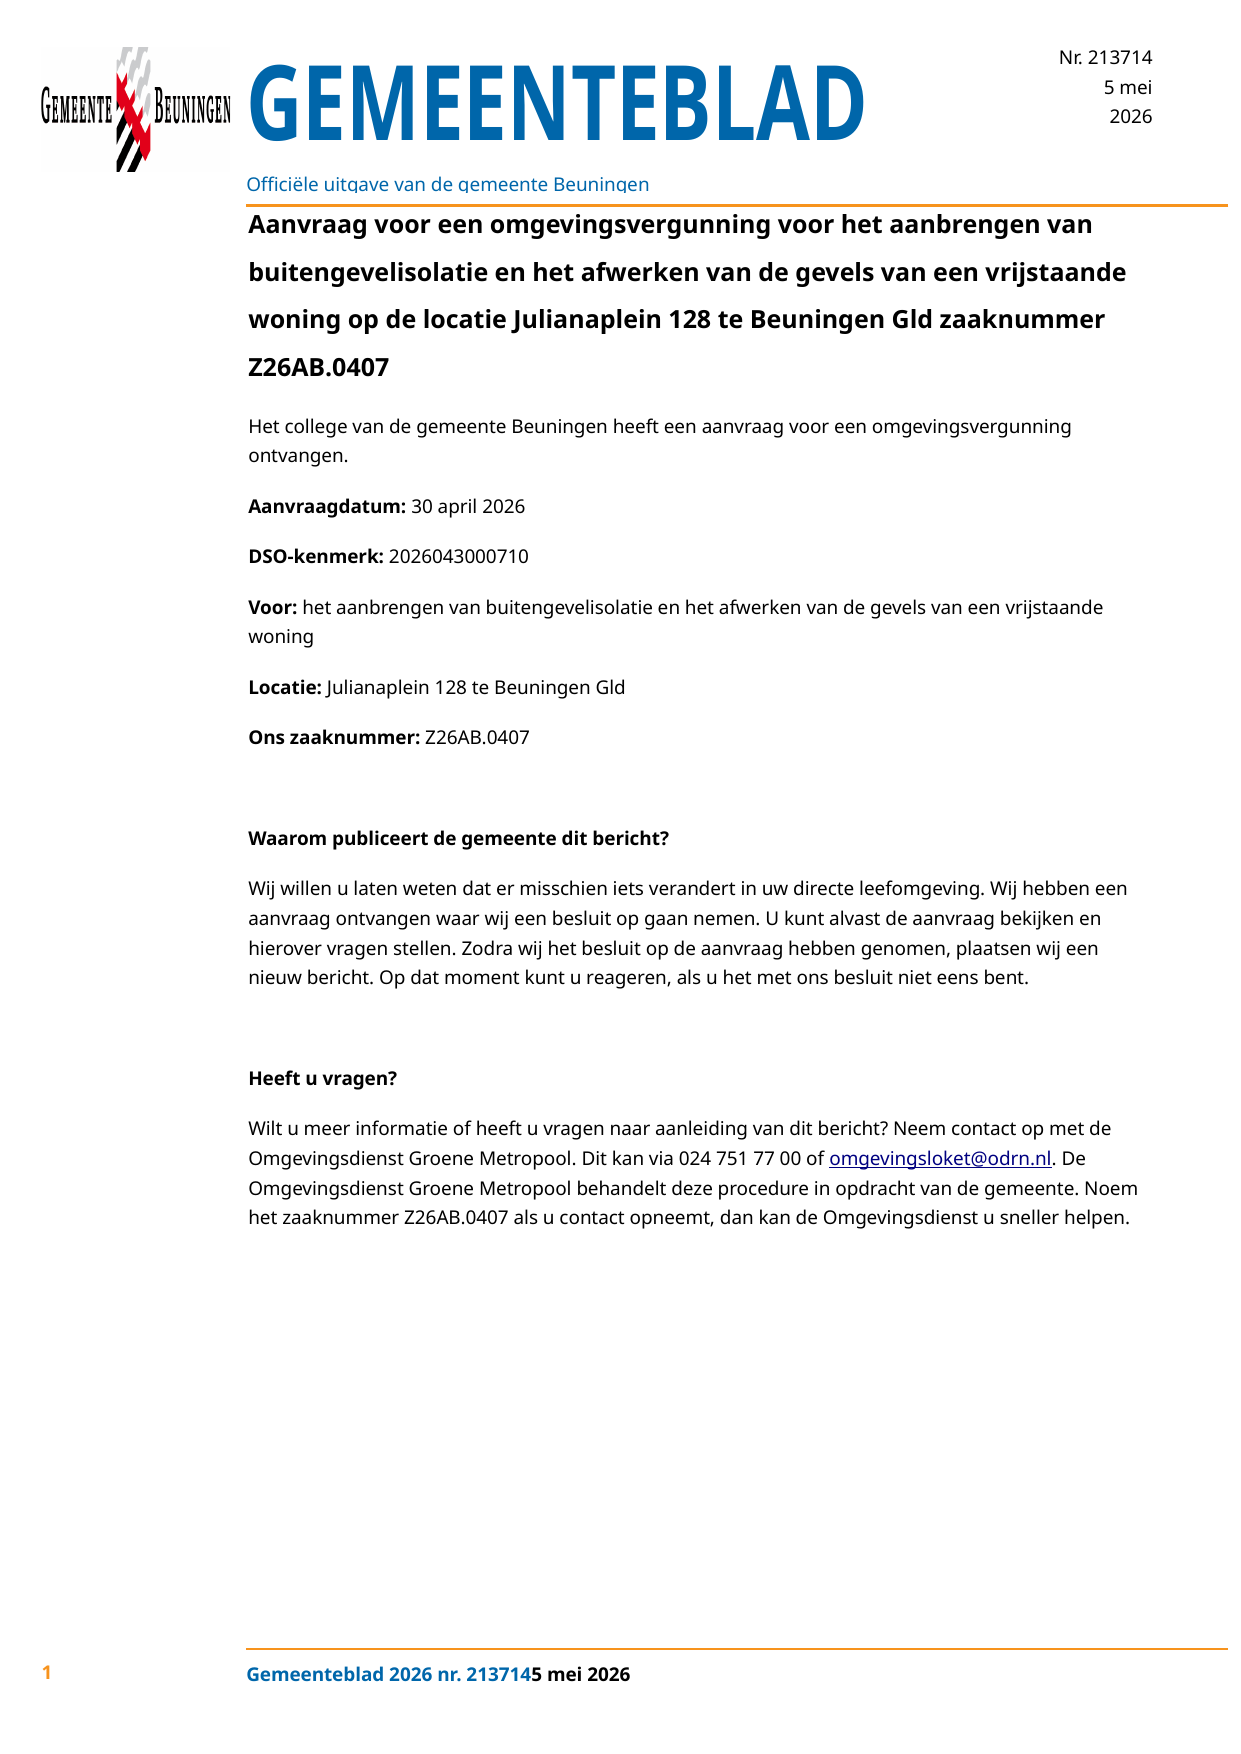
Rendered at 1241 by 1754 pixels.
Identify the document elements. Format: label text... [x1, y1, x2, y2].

text Het college van de gemeente Beuningen heeft een aanvraag voor een omgevingsvergunning ontvangen. [248, 413, 1152, 468]
text DSO-kenmerk: 2026043000710 [248, 543, 1152, 569]
text Waarom publiceert de gemeente dit bericht? [248, 825, 1152, 851]
text Ons zaaknummer: Z26AB.0407 [248, 724, 1152, 750]
text Voor: het aanbrengen van buitengevelisolatie en het afwerken van de gevels van een vrijstaande woning [248, 594, 1152, 649]
text Heeft u vragen? [248, 1065, 1152, 1091]
text Aanvraagdatum: 30 april 2026 [248, 493, 1152, 519]
picture [41, 47, 231, 172]
text Wilt u meer informatie of heeft u vragen naar aanleiding van dit bericht? Neem contact op met de Omgevingsdienst Groene Metropool. Dit kan via 024 751 77 00 of omgevingsloket@odrn.nl. De Omgevingsdienst Groene Metropool behandelt deze procedure in opdracht van de gemeente. Noem het zaaknummer Z26AB.0407 als u contact opneemt, dan kan de Omgevingsdienst u sneller helpen. [248, 1116, 1152, 1230]
text Aanvraag voor een omgevingsvergunning voor het aanbrengen van buitengevelisolatie en het afwerken van de gevels van een vrijstaande woning op de locatie Julianaplein 128 te Beuningen Gld zaaknummer Z26AB.0407 [248, 207, 1152, 384]
text Locatie: Julianaplein 128 te Beuningen Gld [248, 674, 1152, 700]
text Wij willen u laten weten dat er misschien iets verandert in uw directe leefomgeving. Wij hebben een aanvraag ontvangen waar wij een besluit op gaan nemen. U kunt alvast de aanvraag bekijken en hierover vragen stellen. Zodra wij het besluit op de aanvraag hebben genomen, plaatsen wij een nieuw bericht. Op dat moment kunt u reageren, als u het met ons besluit niet eens bent. [248, 876, 1152, 990]
